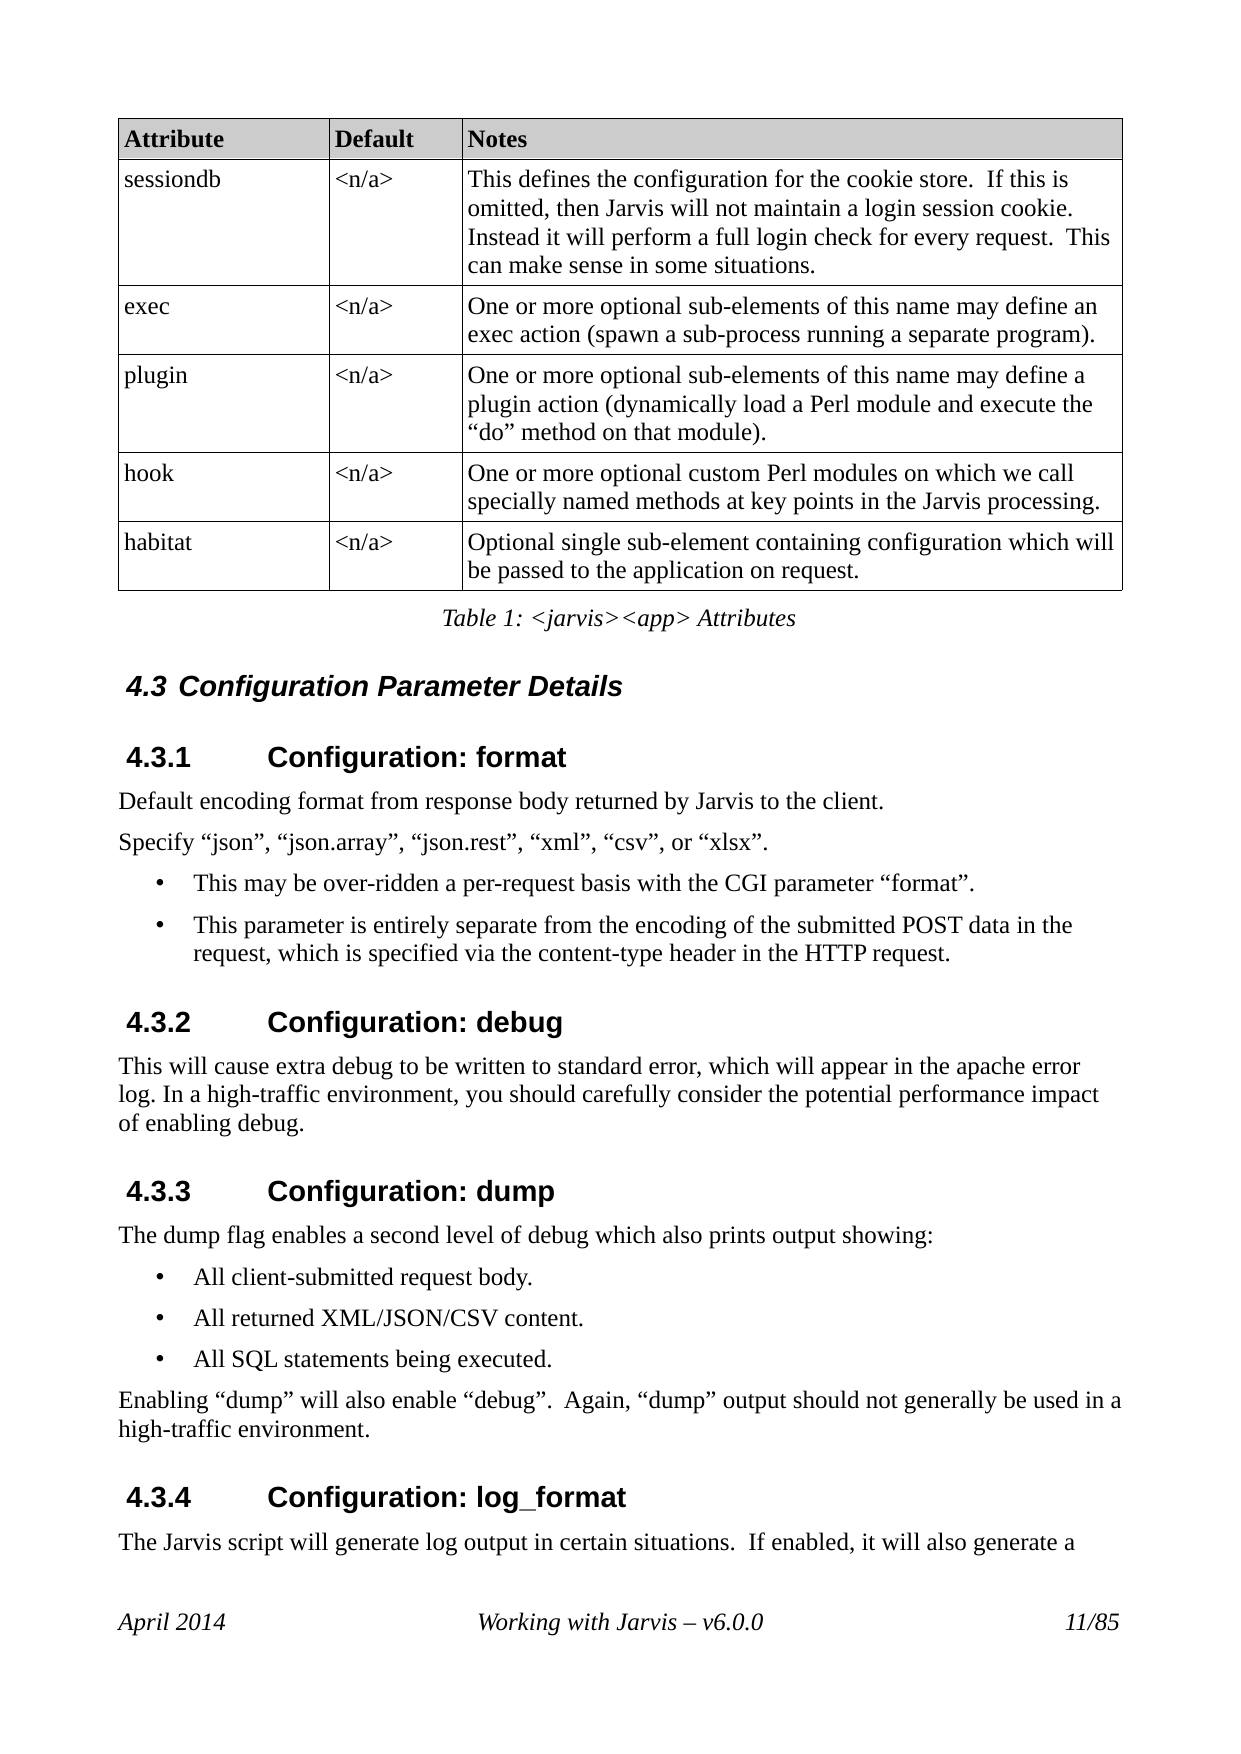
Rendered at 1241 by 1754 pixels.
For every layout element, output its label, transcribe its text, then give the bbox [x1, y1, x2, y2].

text This will cause extra debug to be written to standard error, which will appear in the apache error log. In a high-traffic environment, you should carefully consider the potential performance impact of enabling debug. [118, 1051, 1122, 1137]
subtitle Configuration Parameter Details [118, 669, 1122, 702]
text The dump flag enables a second level of debug which also prints output showing: [118, 1221, 1122, 1249]
subtitle Configuration: log_format [118, 1481, 1122, 1514]
list All client-submitted request body. [156, 1262, 1122, 1291]
table_cell <n/a> [330, 453, 462, 521]
table_cell This defines the configuration for the cookie store. If this is omitted, then Jarvis will not maintain a login session cookie. Instead it will perform a full login check for every request. This can make sense in some situations. [463, 160, 1122, 285]
subtitle Configuration: dump [118, 1174, 1122, 1208]
text Enabling “dump” will also enable “debug”. Again, “dump” output should not generally be used in a high-traffic environment. [118, 1386, 1122, 1443]
list This may be over-ridden a per-request basis with the CGI parameter “format”. [156, 868, 1122, 897]
table_cell <n/a> [330, 286, 462, 354]
table_header Default [330, 119, 462, 158]
table_cell plugin [119, 355, 329, 452]
text The Jarvis script will generate log output in certain situations. If enabled, it will also generate a [118, 1527, 1122, 1555]
table_header Attribute [119, 119, 329, 158]
text Table 1: <jarvis><app> Attributes [118, 603, 1122, 631]
table_cell One or more optional sub-elements of this name may define a plugin action (dynamically load a Perl module and execute the “do” method on that module). [463, 355, 1122, 452]
table_cell One or more optional sub-elements of this name may define an exec action (spawn a sub-process running a separate program). [463, 286, 1122, 354]
subtitle Configuration: format [118, 740, 1122, 773]
text Default encoding format from response body returned by Jarvis to the client. [118, 786, 1122, 815]
table_cell sessiondb [119, 160, 329, 285]
table_cell exec [119, 286, 329, 354]
table_cell <n/a> [330, 522, 462, 590]
table_cell habitat [119, 522, 329, 590]
table_cell One or more optional custom Perl modules on which we call specially named methods at key points in the Jarvis processing. [463, 453, 1122, 521]
table_cell Optional single sub-element containing configuration which will be passed to the application on request. [463, 522, 1122, 590]
table_header Notes [463, 119, 1122, 158]
list All SQL statements being executed. [156, 1344, 1122, 1373]
table_cell <n/a> [330, 160, 462, 285]
list All returned XML/JSON/CSV content. [156, 1303, 1122, 1332]
table_cell hook [119, 453, 329, 521]
list This parameter is entirely separate from the encoding of the submitted POST data in the request, which is specified via the content-type header in the HTTP request. [156, 910, 1122, 967]
subtitle Configuration: debug [118, 1005, 1122, 1038]
table_cell <n/a> [330, 355, 462, 452]
text Specify “json”, “json.array”, “json.rest”, “xml”, “csv”, or “xlsx”. [118, 827, 1122, 856]
